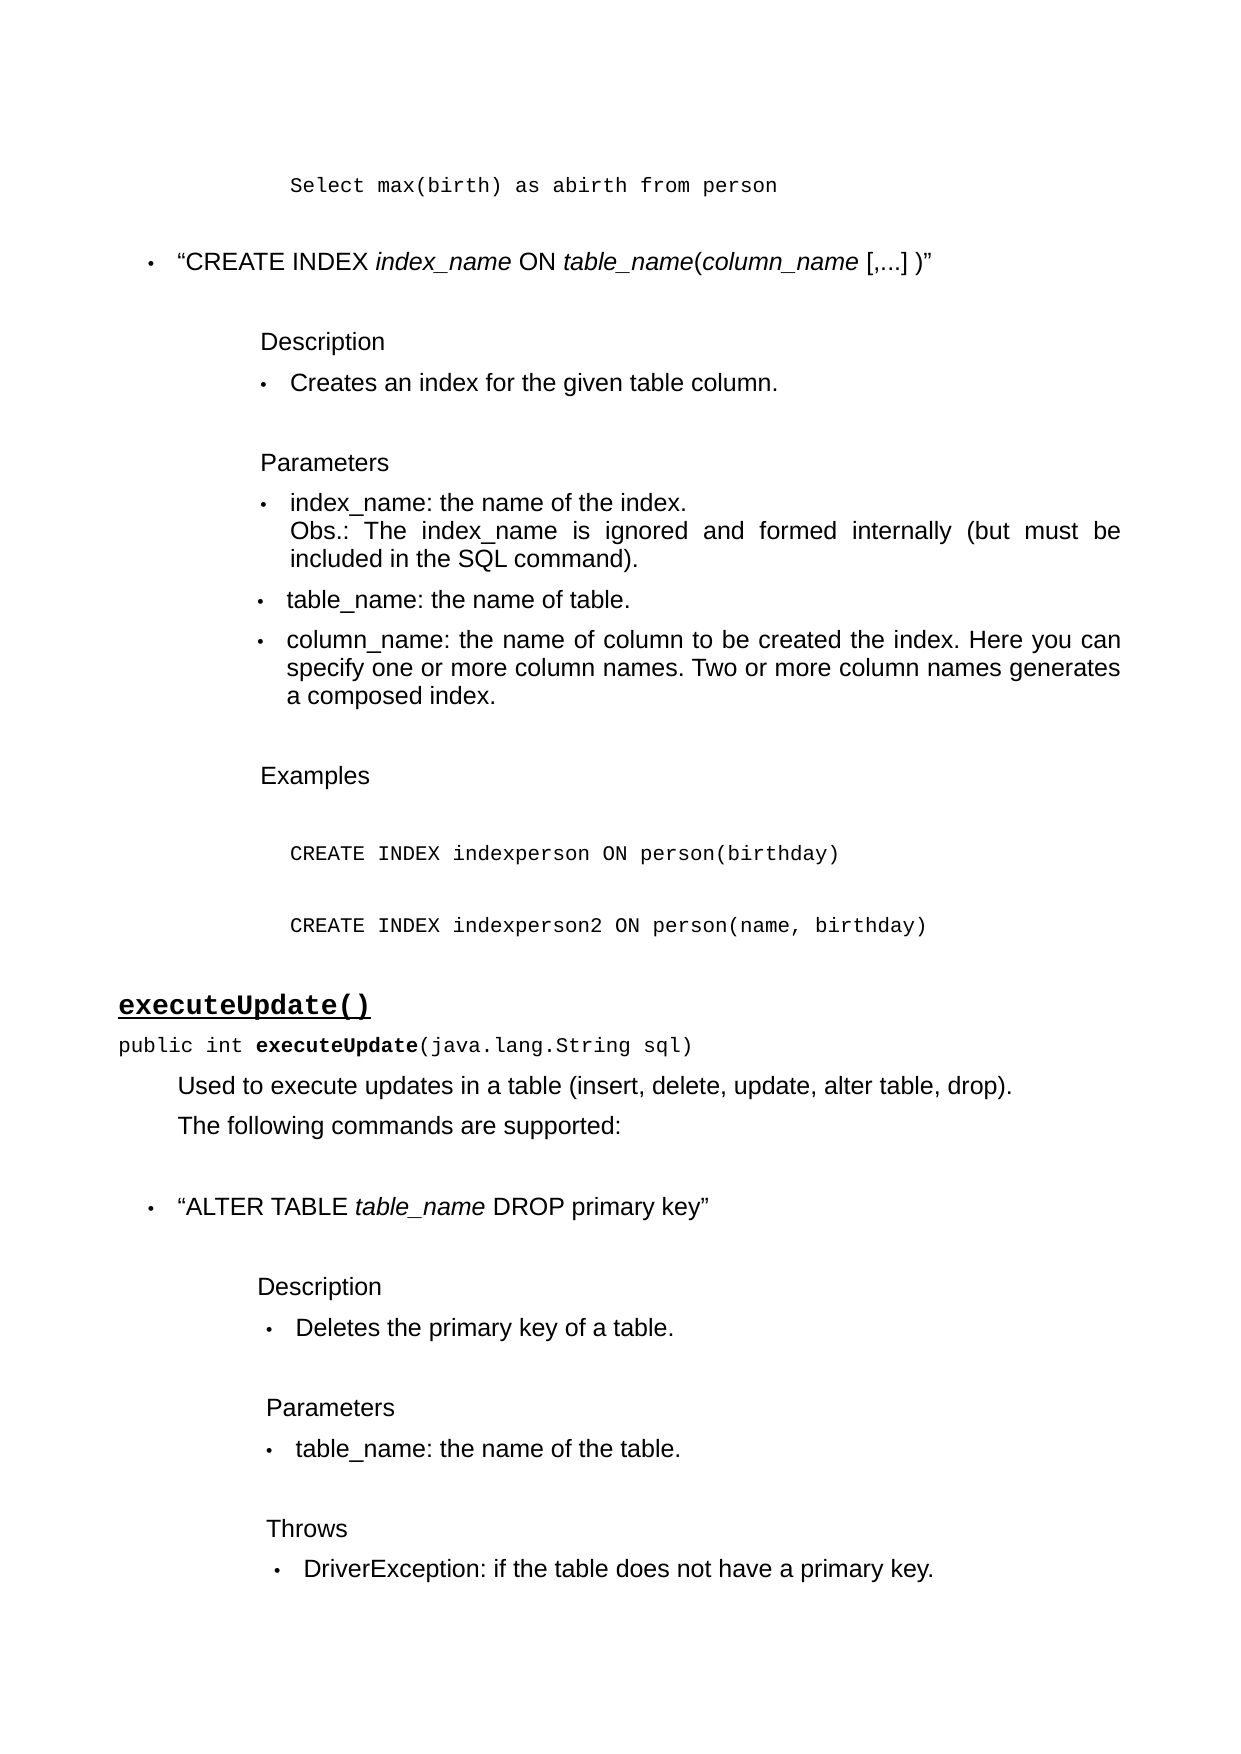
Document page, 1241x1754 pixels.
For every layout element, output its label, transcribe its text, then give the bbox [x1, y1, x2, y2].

text public int executeUpdate(java.lang.String sql) [118, 1036, 1122, 1059]
list index_name: the name of the index. Obs.: The index_name is ignored and formed internally (but must be included in the SQL command). [260, 489, 1122, 573]
list table_name: the name of the table. [266, 1434, 1122, 1462]
list Deletes the primary key of a table. [266, 1313, 1122, 1341]
list Examples [231, 762, 1122, 790]
list Parameters [236, 1394, 1122, 1422]
subtitle executeUpdate() [118, 991, 1122, 1023]
list “CREATE INDEX index_name ON table_name(column_name [,...] )” [148, 247, 1122, 275]
list Select max(birth) as abirth from person [260, 176, 1122, 199]
list Used to execute updates in a table (insert, delete, update, alter table, drop). [177, 1072, 1122, 1099]
list Description [207, 1273, 1122, 1301]
list “ALTER TABLE table_name DROP primary key” [148, 1192, 1122, 1220]
text Throws [44, 1515, 1122, 1543]
list CREATE INDEX indexperson2 ON person(name, birthday) [260, 915, 1122, 938]
list Parameters [231, 449, 1122, 477]
list The following commands are supported: [177, 1112, 1122, 1140]
list Description [231, 328, 1122, 356]
list DriverException: if the table does not have a primary key. [274, 1555, 1122, 1583]
list Creates an index for the given table column. [260, 368, 1122, 396]
list column_name: the name of column to be created the index. Here you can specify one or more column names. Two or more column names generates a composed index. [257, 626, 1122, 709]
list CREATE INDEX indexperson ON person(birthday) [260, 843, 1122, 866]
list table_name: the name of table. [257, 585, 1122, 613]
